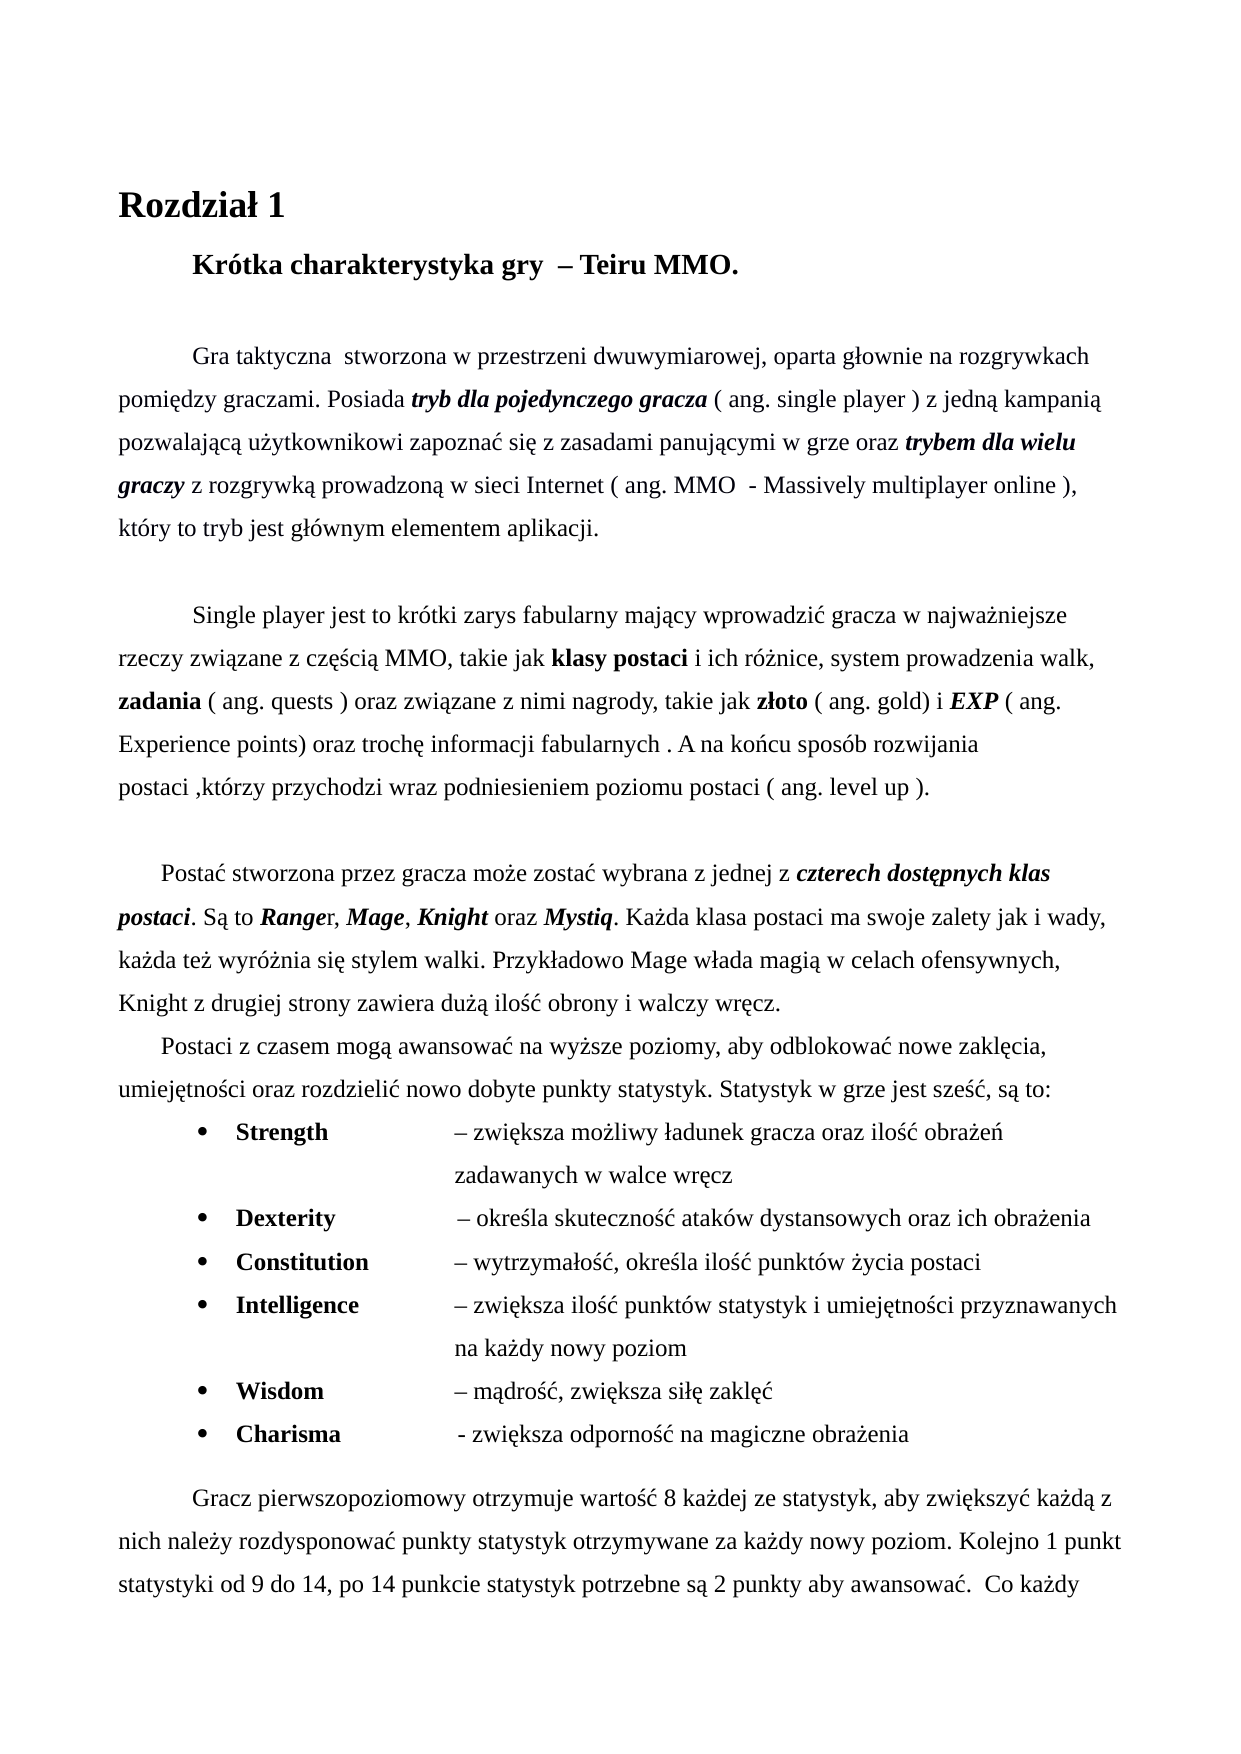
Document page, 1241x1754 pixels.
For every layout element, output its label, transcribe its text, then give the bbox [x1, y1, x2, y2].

text Rozdział 1 [118, 183, 1122, 226]
text Postać stworzona przez gracza może zostać wybrana z jednej z czterech dostępnych klas postaci. Są to Ranger, Mage, Knight oraz Mystiq. Każda klasa postaci ma swoje zalety jak i wady, każda też wyróżnia się stylem walki. Przykładowo Mage włada magią w celach ofensywnych, Knight z drugiej strony zawiera dużą ilość obrony i walczy wręcz. [118, 858, 1122, 1017]
text Postaci z czasem mogą awansować na wyższe poziomy, aby odblokować nowe zaklęcia, umiejętności oraz rozdzielić nowo dobyte punkty statystyk. Statystyk w grze jest sześć, są to: [118, 1031, 1122, 1103]
list Dexterity – określa skuteczność ataków dystansowych oraz ich obrażenia [198, 1203, 1122, 1232]
list Wisdom – mądrość, zwiększa siłę zaklęć [198, 1376, 1122, 1405]
text Gracz pierwszopoziomowy otrzymuje wartość 8 każdej ze statystyk, aby zwiększyć każdą z nich należy rozdysponować punkty statystyk otrzymywane za każdy nowy poziom. Kolejno 1 punkt statystyki od 9 do 14, po 14 punkcie statystyk potrzebne są 2 punkty aby awansować. Co każdy [118, 1483, 1122, 1598]
text Gra taktyczna stworzona w przestrzeni dwuwymiarowej, oparta głownie na rozgrywkach pomiędzy graczami. Posiada tryb dla pojedynczego gracza ( ang. single player ) z jedną kampanią pozwalającą użytkownikowi zapoznać się z zasadami panującymi w grze oraz trybem dla wielu graczy z rozgrywką prowadzoną w sieci Internet ( ang. MMO - Massively multiplayer online ), który to tryb jest głównym elementem aplikacji. [118, 341, 1122, 542]
list Strength – zwiększa możliwy ładunek gracza oraz ilość obrażeń zadawanych w walce wręcz [198, 1117, 1122, 1189]
text Krótka charakterystyka gry – Teiru MMO. [118, 247, 1122, 281]
list Intelligence – zwiększa ilość punktów statystyk i umiejętności przyznawanych na każdy nowy poziom [198, 1290, 1122, 1362]
list Charisma - zwiększa odporność na magiczne obrażenia [198, 1419, 1122, 1448]
text Single player jest to krótki zarys fabularny mający wprowadzić gracza w najważniejsze rzeczy związane z częścią MMO, takie jak klasy postaci i ich różnice, system prowadzenia walk, zadania ( ang. quests ) oraz związane z nimi nagrody, takie jak złoto ( ang. gold) i EXP ( ang. Experience points) oraz trochę informacji fabularnych . A na końcu sposób rozwijania postaci ,którzy przychodzi wraz podniesieniem poziomu postaci ( ang. level up ). [118, 600, 1122, 801]
list Constitution – wytrzymałość, określa ilość punktów życia postaci [198, 1247, 1122, 1275]
